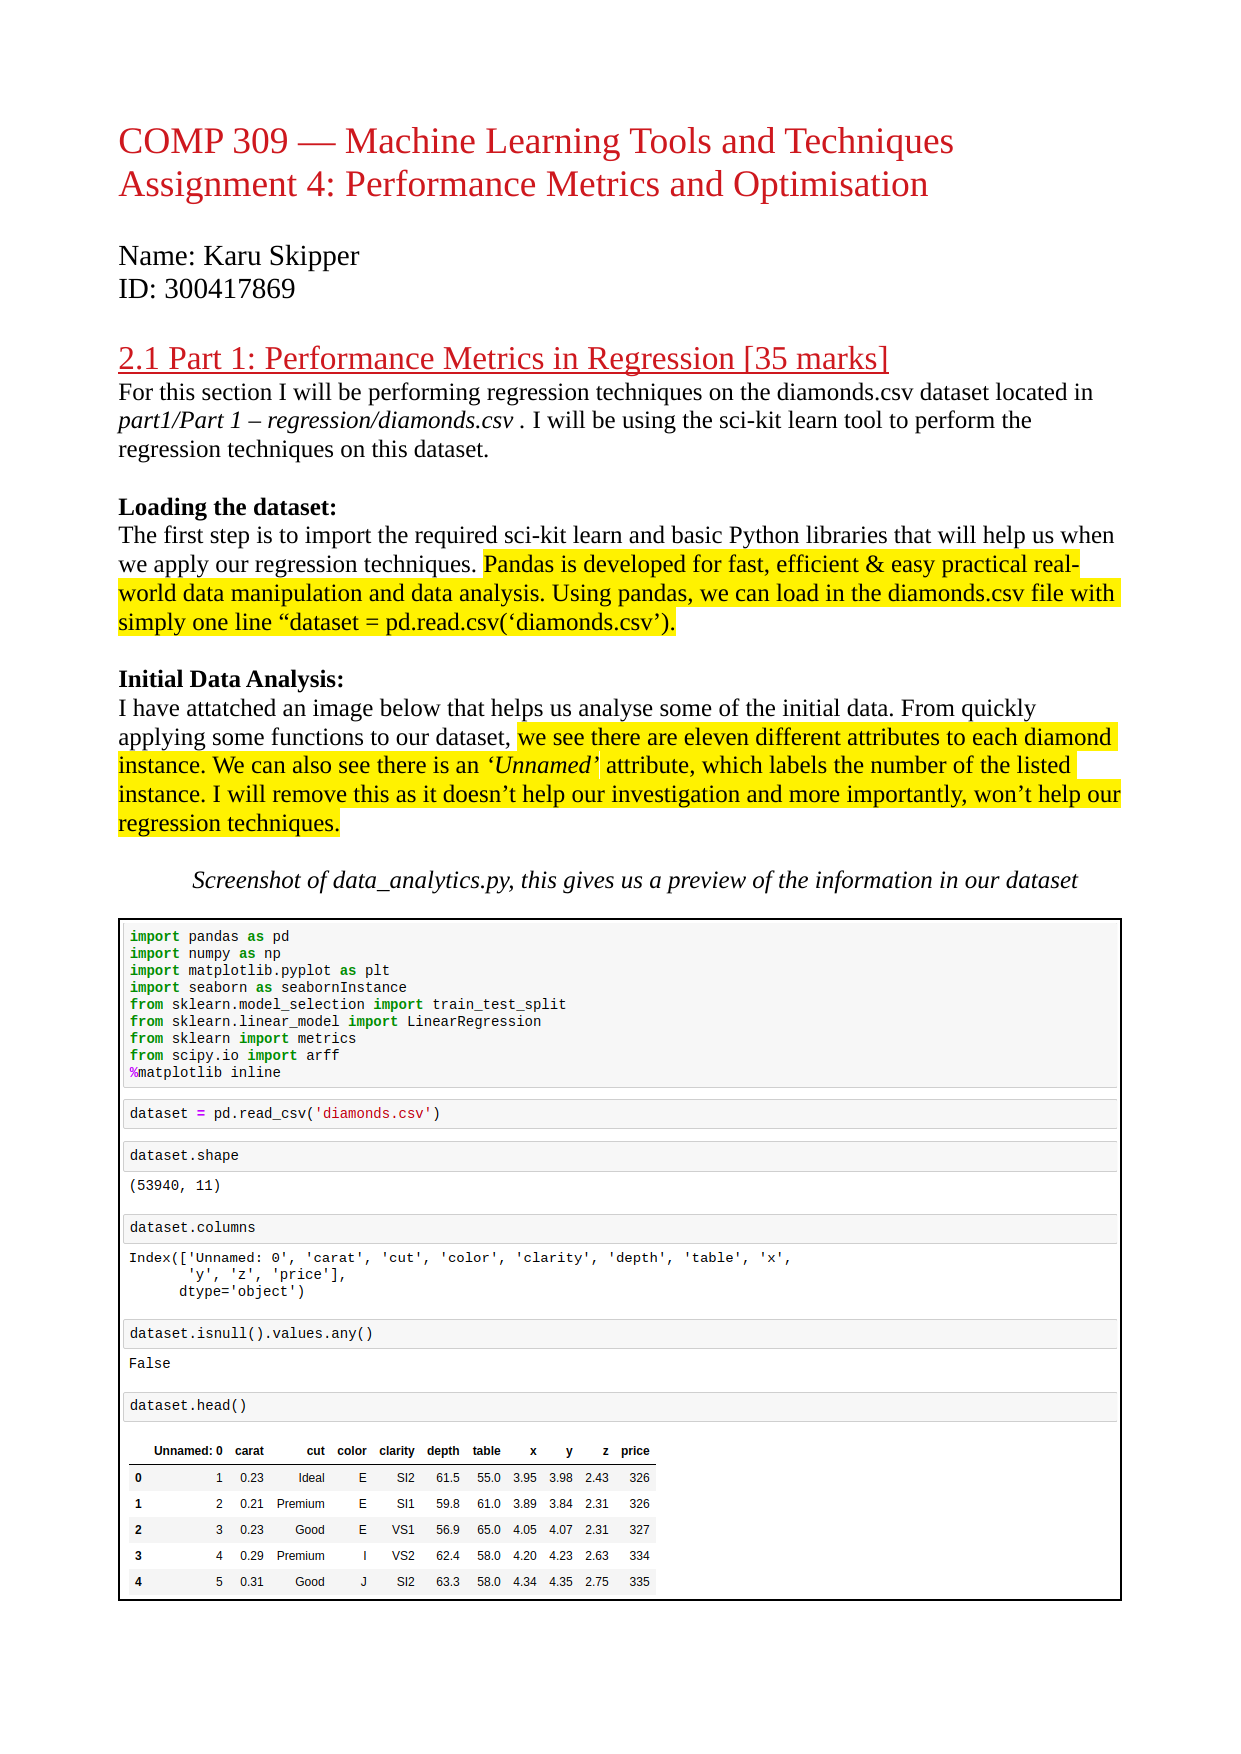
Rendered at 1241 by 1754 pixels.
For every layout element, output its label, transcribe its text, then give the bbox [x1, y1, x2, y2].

text Name: Karu Skipper [118, 238, 1122, 271]
text Screenshot of data_analytics.py, this gives us a preview of the information in our dataset [118, 866, 1122, 894]
picture [123, 923, 1118, 1596]
text 2.1 Part 1: Performance Metrics in Regression [35 marks] [118, 338, 1122, 377]
text The first step is to import the required sci-kit learn and basic Python libraries that will help us when we apply our regression techniques. Pandas is developed for fast, efficient & easy practical real-world data manipulation and data analysis. Using pandas, we can load in the diamonds.csv file with simply one line “dataset = pd.read.csv(‘diamonds.csv’). [118, 521, 1122, 636]
text COMP 309 — Machine Learning Tools and Techniques Assignment 4: Performance Metrics and Optimisation [118, 118, 1122, 204]
text For this section I will be performing regression techniques on the diamonds.csv dataset located in part1/Part 1 – regression/diamonds.csv . I will be using the sci-kit learn tool to perform the regression techniques on this dataset. [118, 377, 1122, 463]
text I have attatched an image below that helps us analyse some of the initial data. From quickly applying some functions to our dataset, we see there are eleven different attributes to each diamond instance. We can also see there is an ‘Unnamed’ attribute, which labels the number of the listed instance. I will remove this as it doesn’t help our investigation and more importantly, won’t help our regression techniques. [118, 693, 1122, 837]
text Loading the dataset: [118, 492, 1122, 521]
text Initial Data Analysis: [118, 664, 1122, 693]
text ID: 300417869 [118, 271, 1122, 305]
